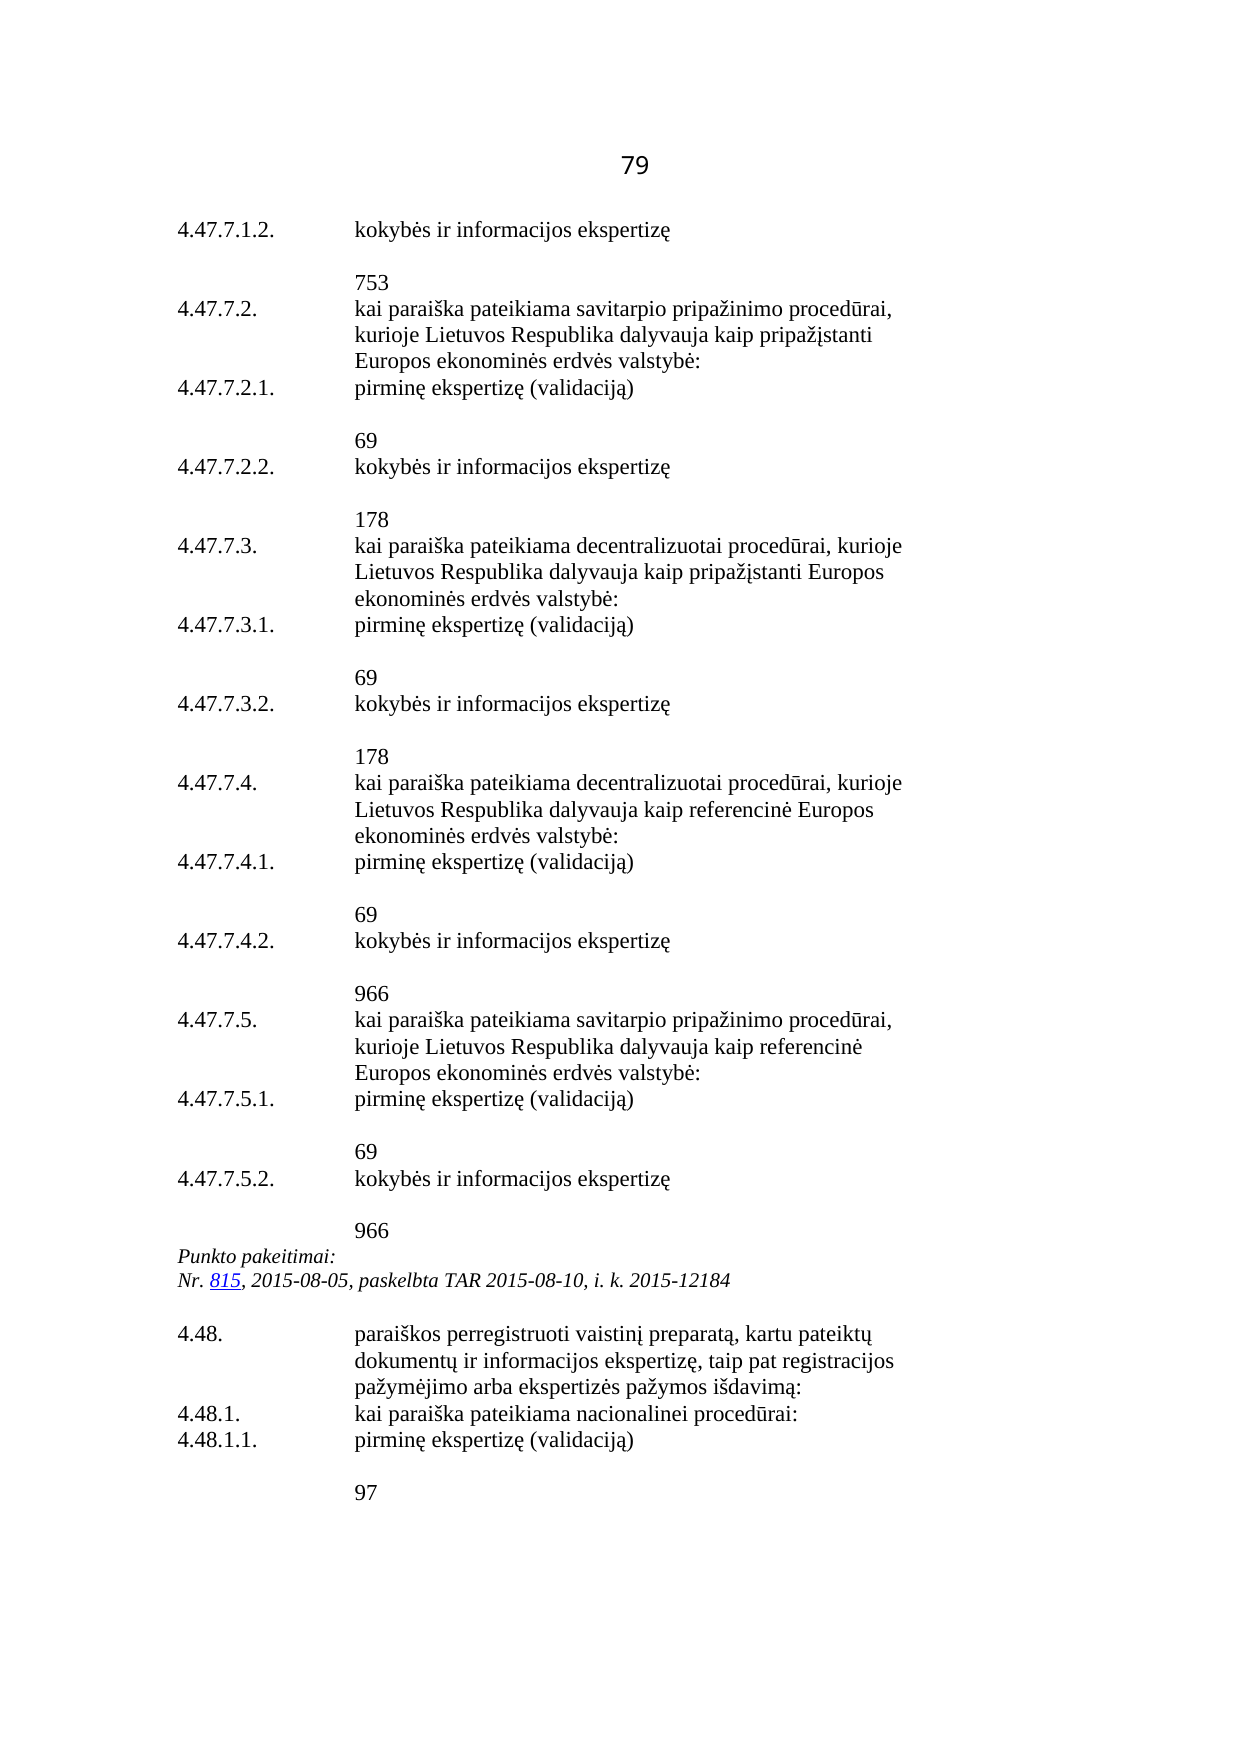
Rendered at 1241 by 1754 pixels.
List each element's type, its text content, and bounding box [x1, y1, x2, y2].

text Lietuvos Respublika dalyvauja kaip pripažįstanti Europos [354, 558, 945, 585]
text kurioje Lietuvos Respublika dalyvauja kaip pripažįstanti [354, 321, 945, 348]
text 4.47.7.2.1. pirminę ekspertizę (validaciją) 69 [177, 374, 945, 453]
text 4.47.7.3.2. kokybės ir informacijos ekspertizę 178 [177, 690, 945, 769]
text pažymėjimo arba ekspertizės pažymos išdavimą: [354, 1373, 945, 1399]
text 4.47.7.1.2. kokybės ir informacijos ekspertizę 753 [177, 216, 945, 295]
text 4.48.1.1. pirminę ekspertizę (validaciją) 97 [177, 1426, 945, 1505]
text 4.47.7.2. kai paraiška pateikiama savitarpio pripažinimo procedūrai, [177, 295, 945, 321]
text Europos ekonominės erdvės valstybė: [354, 1059, 945, 1086]
text 4.47.7.2.2. kokybės ir informacijos ekspertizę 178 [177, 453, 945, 532]
text 4.47.7.5.1. pirminę ekspertizę (validaciją) 69 [177, 1086, 945, 1164]
text ekonominės erdvės valstybė: [354, 585, 945, 611]
text 4.47.7.3.1. pirminę ekspertizę (validaciją) 69 [177, 611, 945, 690]
text 4.47.7.4. kai paraiška pateikiama decentralizuotai procedūrai, kurioje [177, 769, 945, 796]
text 4.48. paraiškos perregistruoti vaistinį preparatą, kartu pateiktų [177, 1321, 945, 1347]
text 4.47.7.5. kai paraiška pateikiama savitarpio pripažinimo procedūrai, [177, 1006, 945, 1033]
text kurioje Lietuvos Respublika dalyvauja kaip referencinė [354, 1033, 945, 1059]
text 4.47.7.4.1. pirminę ekspertizę (validaciją) 69 [177, 848, 945, 927]
text 4.47.7.3. kai paraiška pateikiama decentralizuotai procedūrai, kurioje [177, 532, 945, 558]
text Punkto pakeitimai: [177, 1244, 1093, 1268]
text 4.47.7.5.2. kokybės ir informacijos ekspertizę 966 [177, 1164, 945, 1244]
text Nr. 815, 2015-08-05, paskelbta TAR 2015-08-10, i. k. 2015-12184 [177, 1268, 1093, 1292]
text 4.47.7.4.2. kokybės ir informacijos ekspertizę 966 [177, 927, 945, 1006]
text dokumentų ir informacijos ekspertizę, taip pat registracijos [354, 1347, 945, 1373]
text ekonominės erdvės valstybė: [354, 822, 945, 848]
text Lietuvos Respublika dalyvauja kaip referencinė Europos [354, 796, 945, 822]
text Europos ekonominės erdvės valstybė: [354, 348, 945, 374]
text 4.48.1. kai paraiška pateikiama nacionalinei procedūrai: [177, 1399, 945, 1426]
